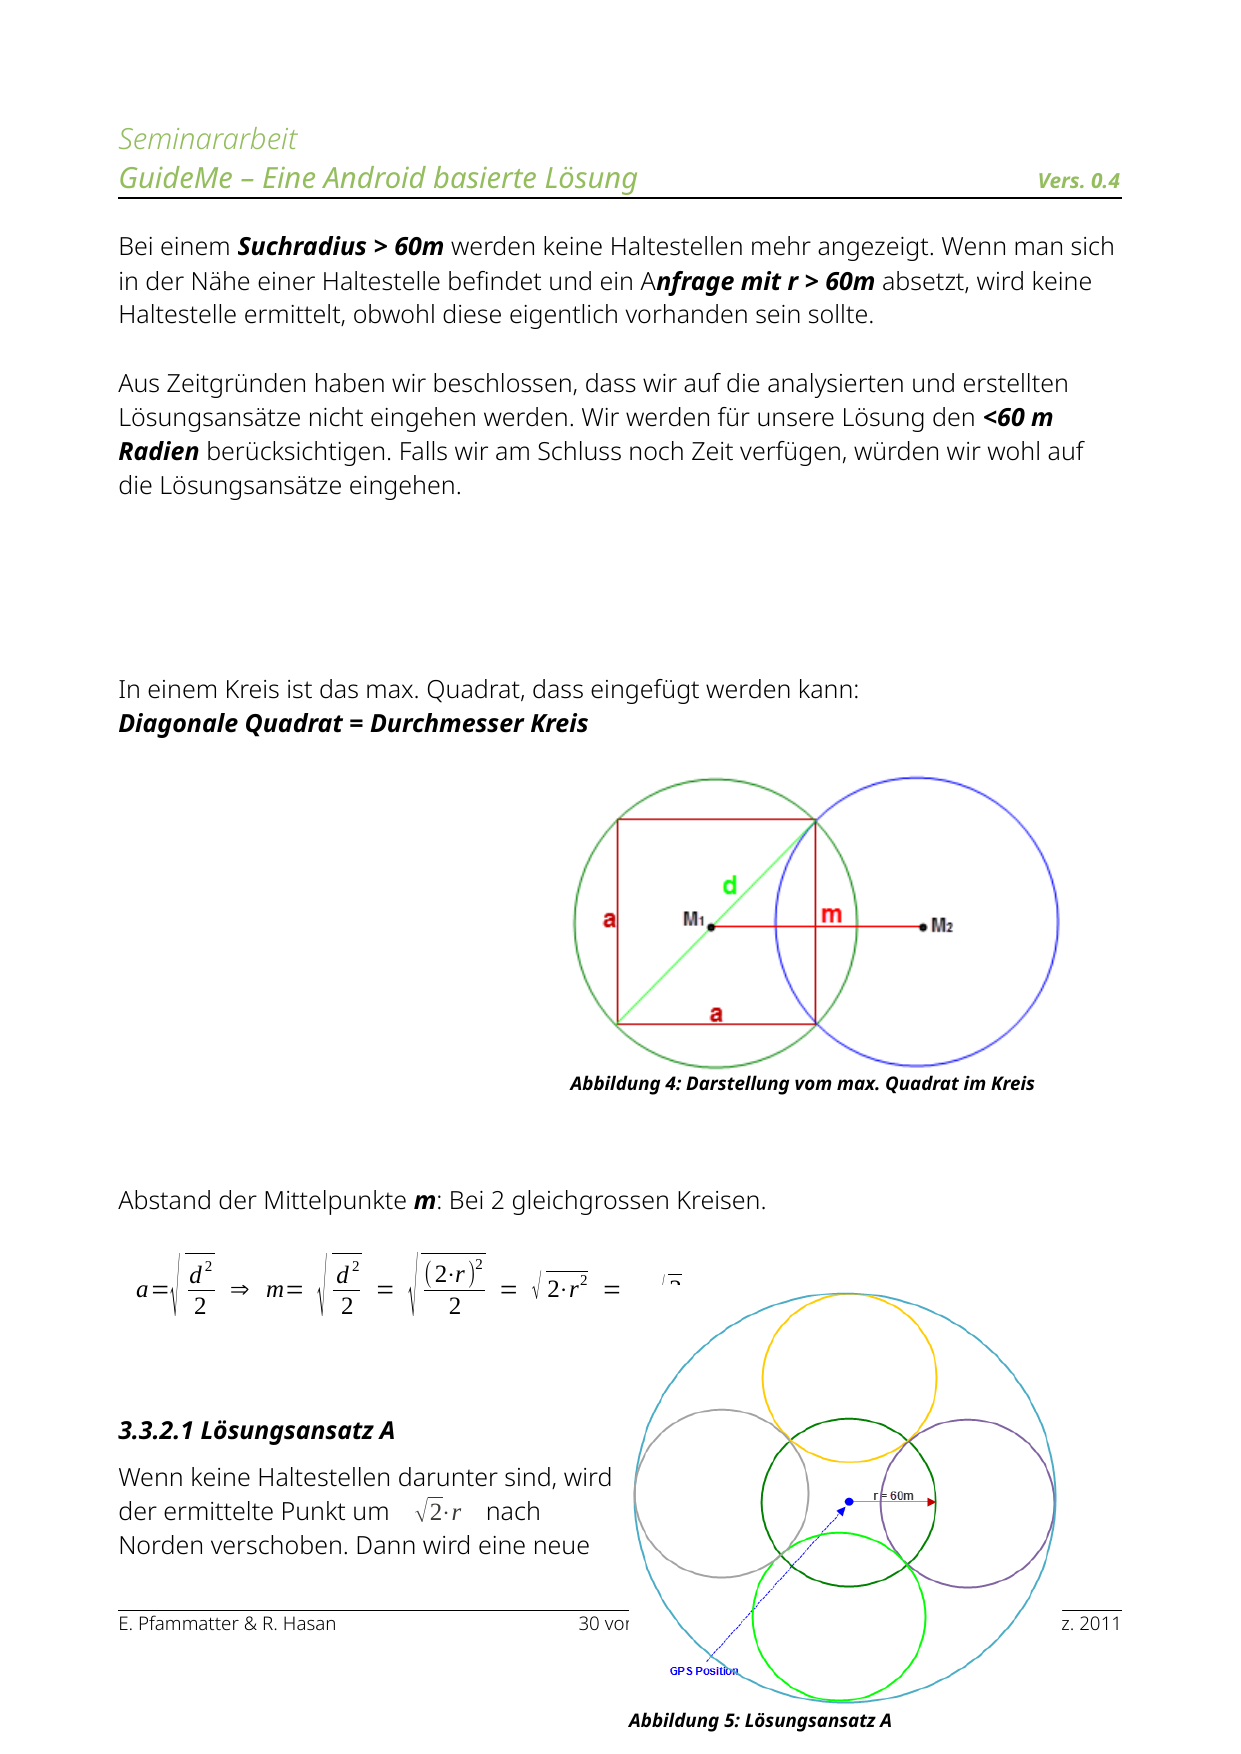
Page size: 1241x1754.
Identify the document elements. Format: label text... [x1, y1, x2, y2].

text Bei einem Suchradius > 60m werden keine Haltestellen mehr angezeigt. Wenn man sich in der Nähe einer Haltestelle befindet und ein Anfrage mit r > 60m absetzt, wird keine Haltestelle ermittelt, obwohl diese eigentlich vorhanden sein sollte. [118, 229, 1122, 331]
subtitle [1063, 1413, 1122, 1447]
text Aus Zeitgründen haben wir beschlossen, dass wir auf die analysierten und erstellten Lösungsansätze nicht eingehen werden. Wir werden für unsere Lösung den <60 m Radien berücksichtigen. Falls wir am Schluss noch Zeit verfügen, würden wir wohl auf die Lösungsansätze eingehen. [118, 365, 1122, 502]
picture [629, 1285, 1063, 1708]
text Diagonale Quadrat = Durchmesser Kreis [118, 706, 1122, 740]
text Abbildung 4: Darstellung vom max. Quadrat im Kreis [570, 1071, 1062, 1096]
text Abbildung 5: Lösungsansatz A [629, 1708, 1062, 1733]
subtitle 3.3.2.1 Lösungsansatz A [118, 1413, 629, 1447]
text Wenn keine Haltestellen darunter sind, wird der ermittelte Punkt um nach Norden verschoben. Dann wird eine neue [118, 1459, 629, 1561]
text Abstand der Mittelpunkte m: Bei 2 gleichgrossen Kreisen. [118, 1183, 1122, 1217]
picture [570, 773, 1063, 1071]
text In einem Kreis ist das max. Quadrat, dass eingefügt werden kann: [118, 672, 1122, 706]
text [629, 1733, 1062, 1754]
